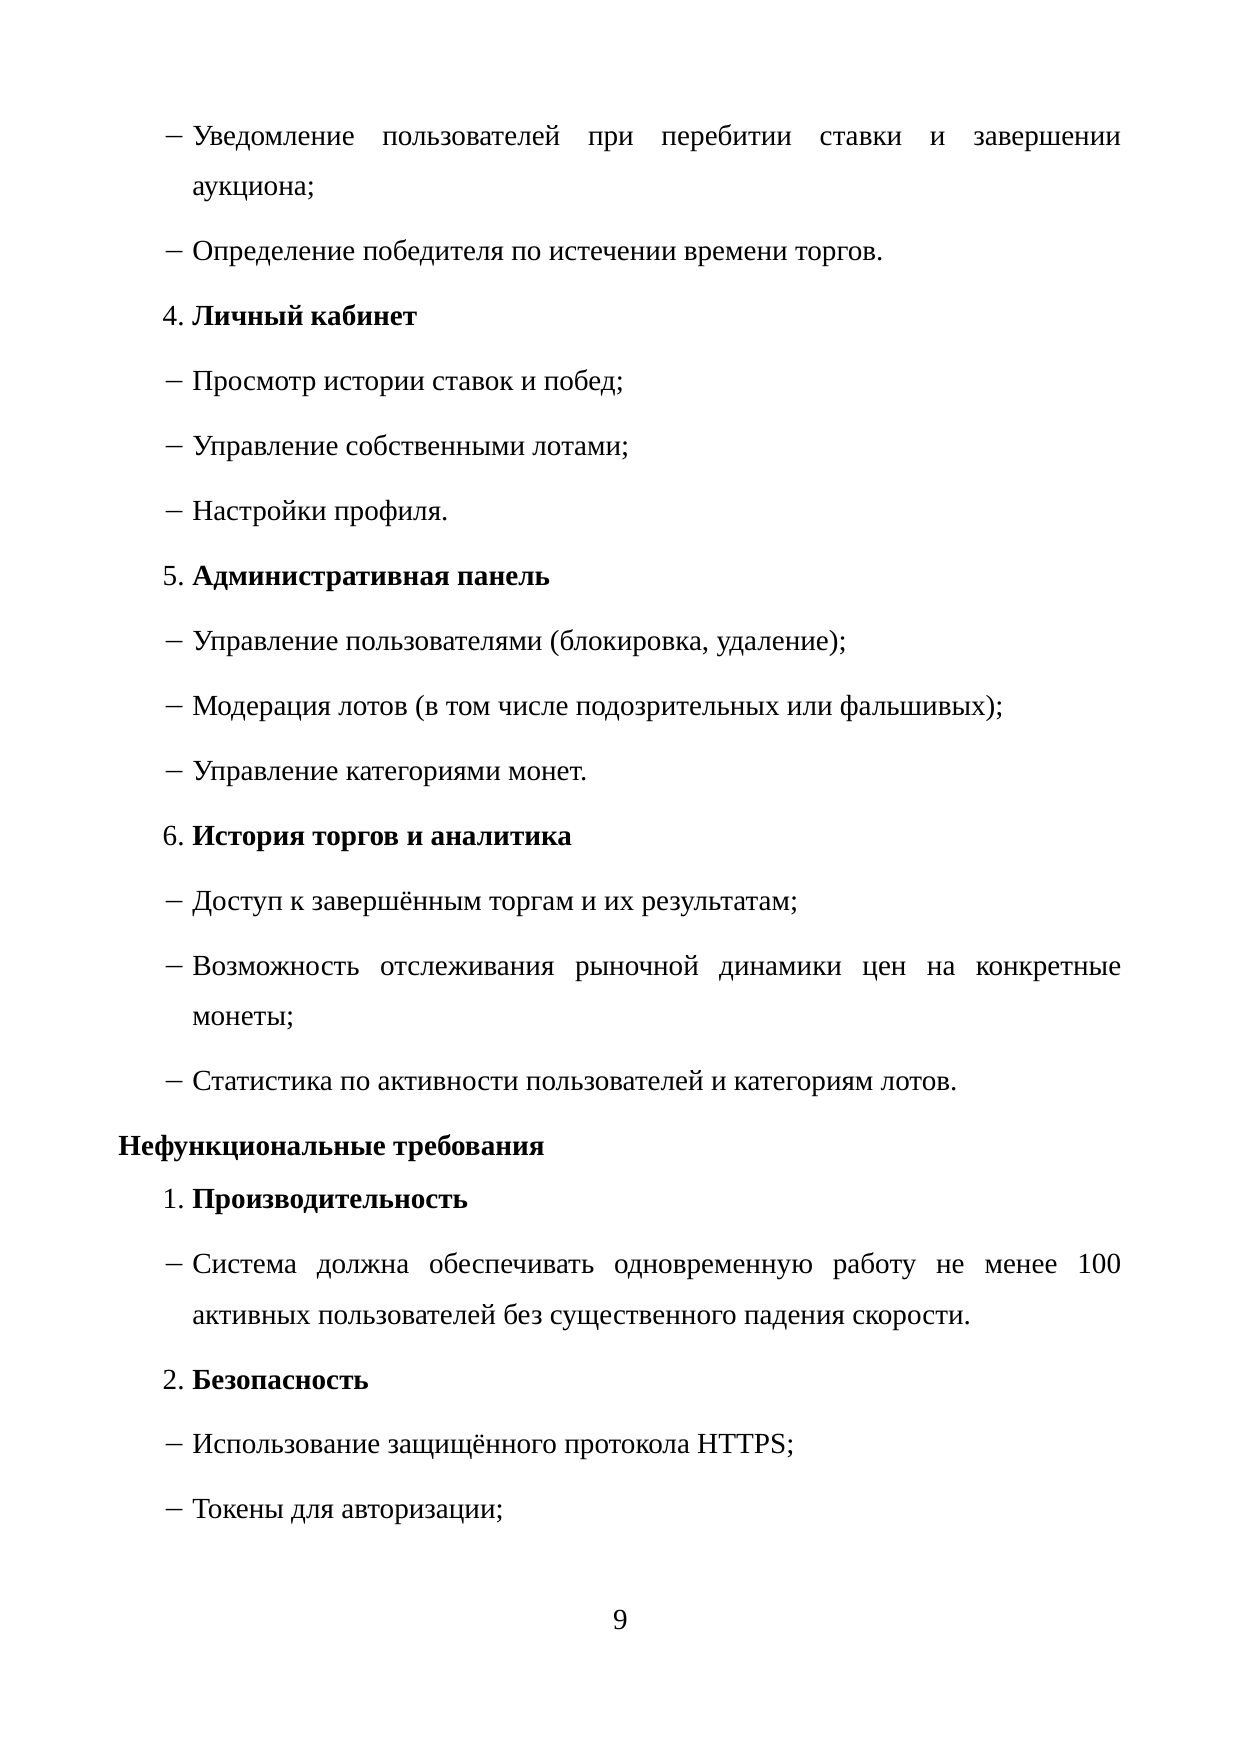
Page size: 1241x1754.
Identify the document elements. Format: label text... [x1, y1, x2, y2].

list История торгов и аналитика [162, 818, 1122, 852]
list Токены для авторизации; [162, 1492, 1122, 1525]
list Доступ к завершённым торгам и их результатам; [162, 883, 1122, 917]
list Управление собственными лотами; [162, 428, 1122, 462]
list Возможность отслеживания рыночной динамики цен на конкретные монеты; [162, 948, 1122, 1032]
list Просмотр истории ставок и побед; [162, 363, 1122, 397]
list Система должна обеспечивать одновременную работу не менее 100 активных пользователей без существенного падения скорости. [162, 1246, 1122, 1330]
list Личный кабинет [162, 298, 1122, 332]
list Управление категориями монет. [162, 753, 1122, 787]
list Использование защищённого протокола HTTPS; [162, 1427, 1122, 1460]
list Производительность [162, 1182, 1122, 1215]
list Определение победителя по истечении времени торгов. [162, 233, 1122, 267]
list Модерация лотов (в том числе подозрительных или фальшивых); [162, 688, 1122, 722]
list Безопасность [162, 1362, 1122, 1395]
list Статистика по активности пользователей и категориям лотов. [162, 1063, 1122, 1097]
text Нефункциональные требования [118, 1128, 1122, 1162]
list Управление пользователями (блокировка, удаление); [162, 623, 1122, 657]
list Уведомление пользователей при перебитии ставки и завершении аукциона; [162, 118, 1122, 202]
list Административная панель [162, 558, 1122, 592]
list Настройки профиля. [162, 493, 1122, 527]
